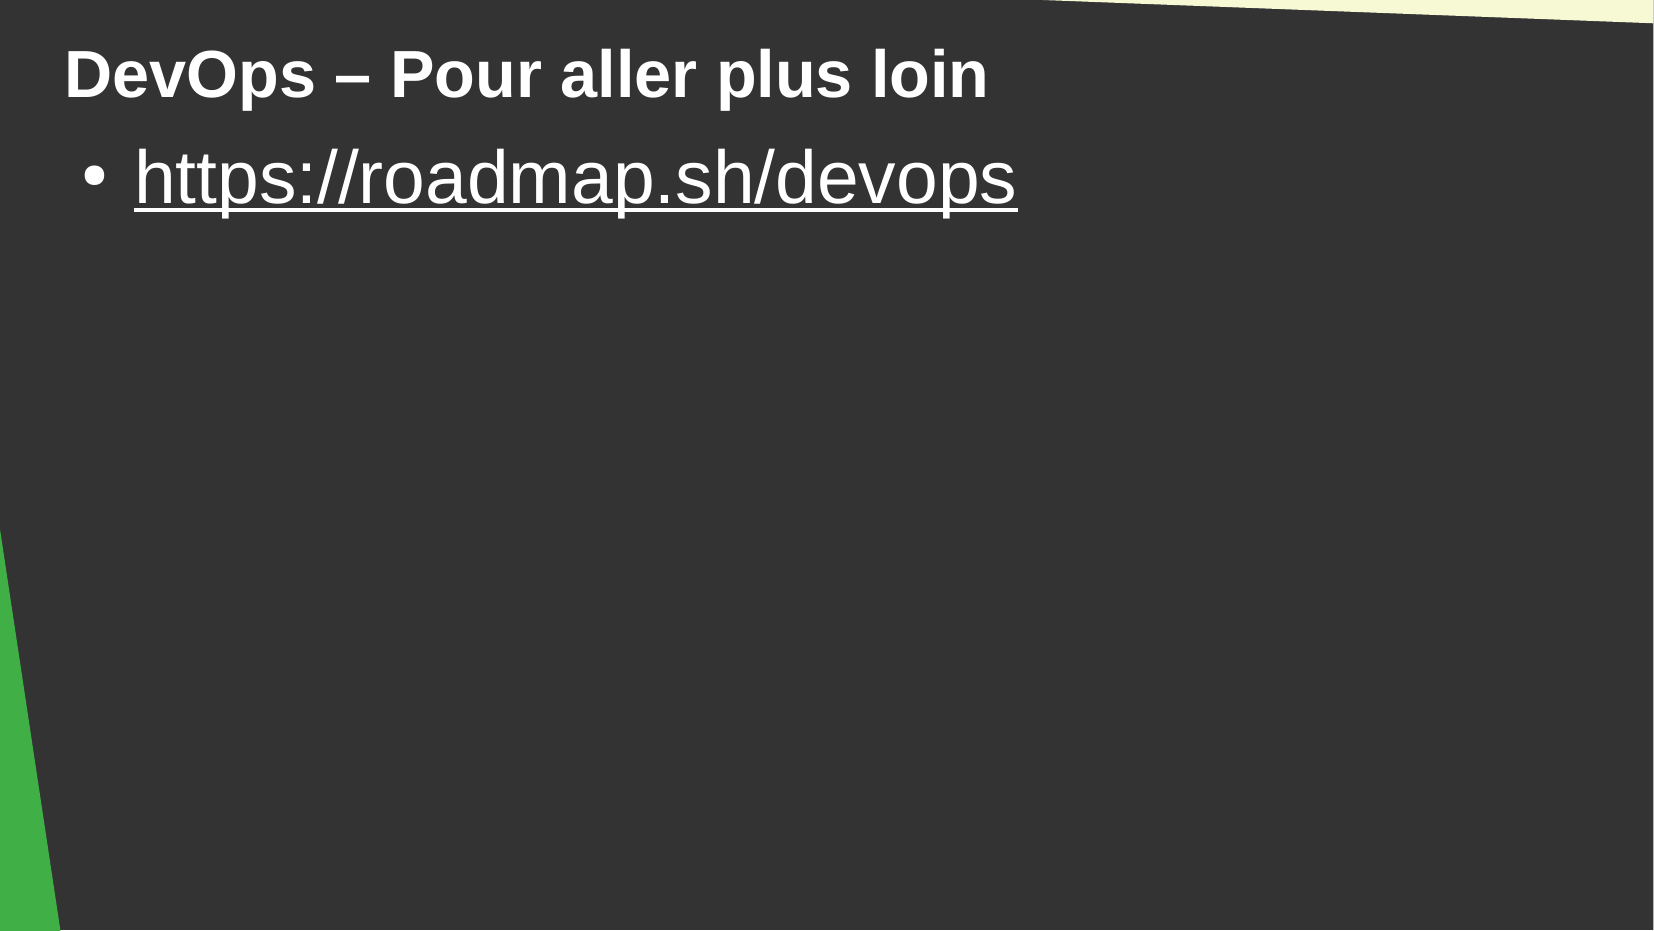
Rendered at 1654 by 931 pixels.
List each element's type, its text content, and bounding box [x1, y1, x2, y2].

title DevOps – Pour aller plus loin [64, 37, 1554, 113]
text_box [1042, 0, 1654, 24]
text_box [0, 529, 61, 931]
list https://roadmap.sh/devops [63, 135, 1542, 331]
